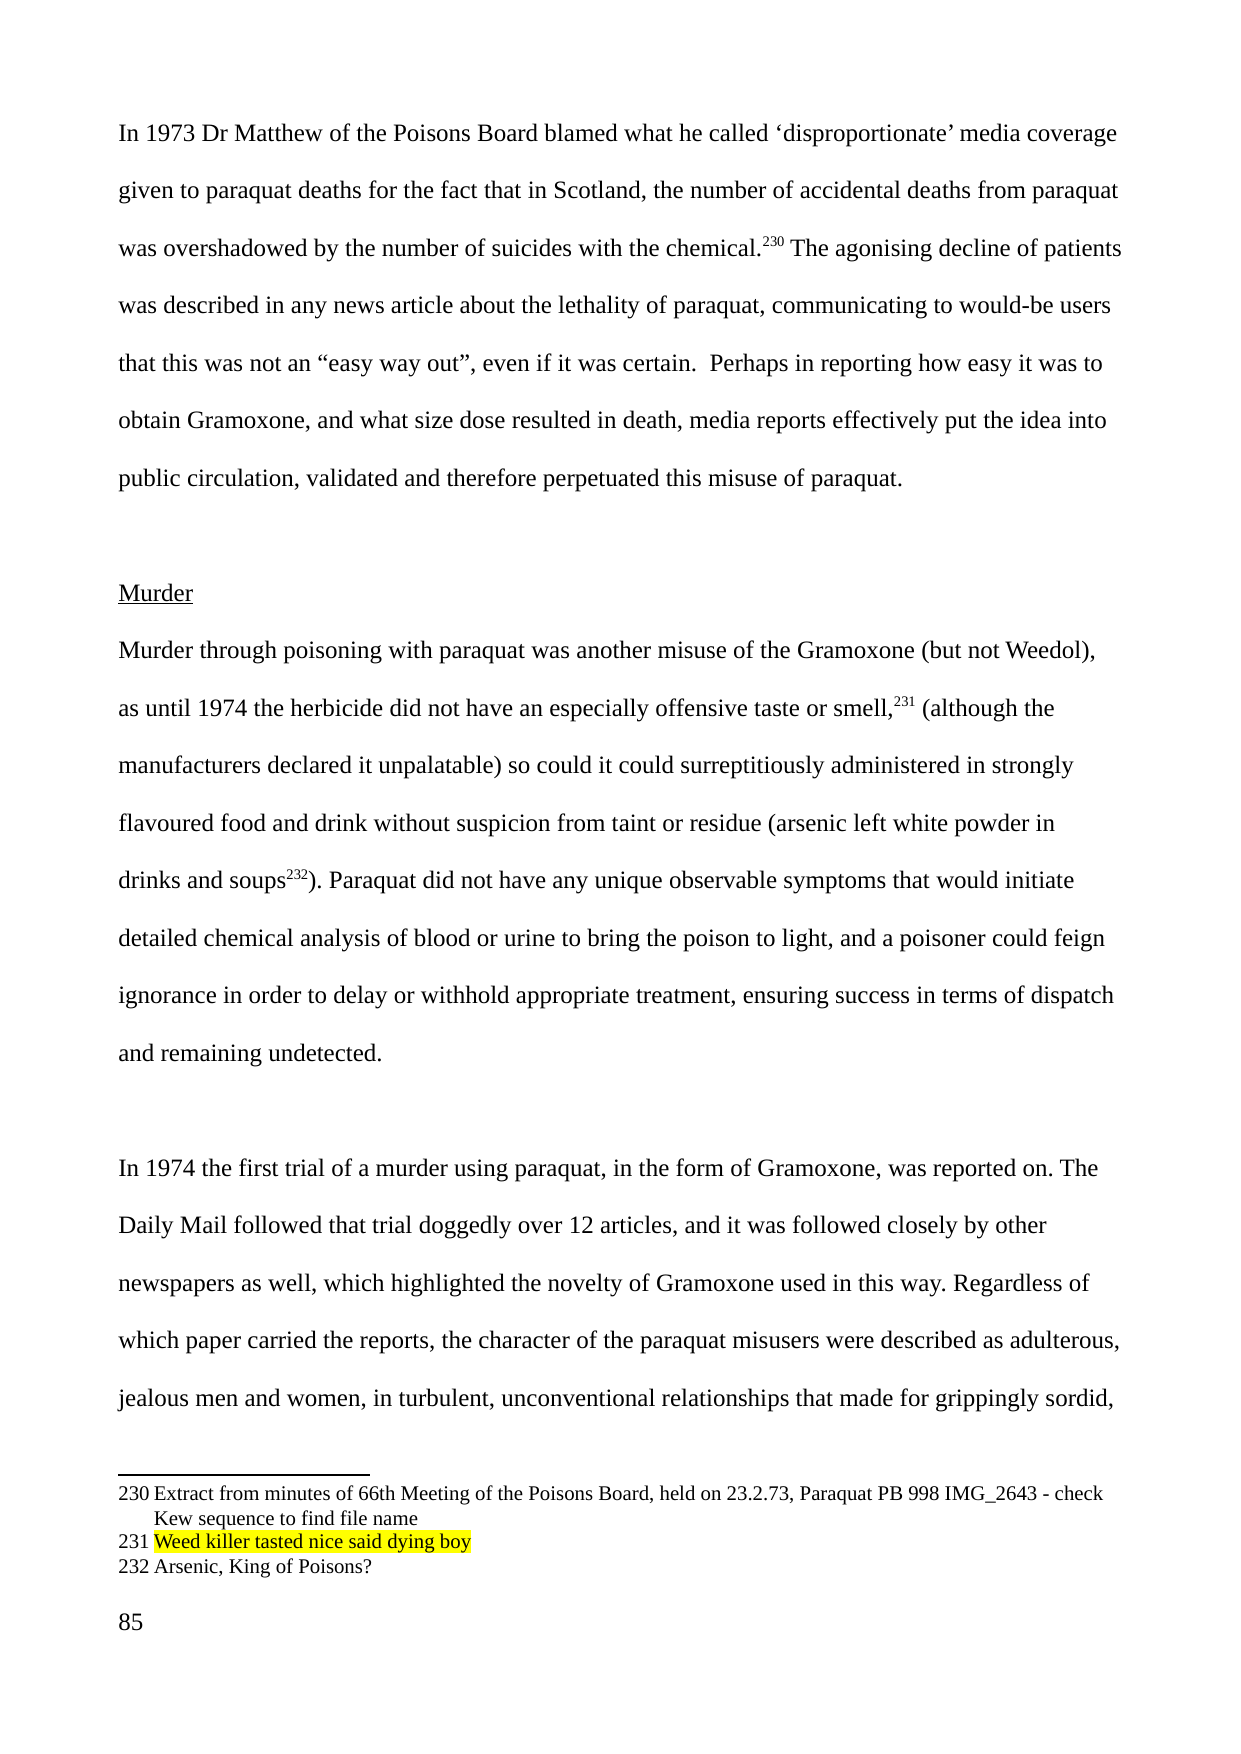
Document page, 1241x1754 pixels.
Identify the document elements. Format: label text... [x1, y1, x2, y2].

text Murder through poisoning with paraquat was another misuse of the Gramoxone (but not Weedol), as until 1974 the herbicide did not have an especially offensive taste or smell, (although the manufacturers declared it unpalatable) so could it could surreptitiously administered in strongly flavoured food and drink without suspicion from taint or residue (arsenic left white powder in drinks and soups). Paraquat did not have any unique observable symptoms that would initiate detailed chemical analysis of blood or urine to bring the poison to light, and a poisoner could feign ignorance in order to delay or withhold appropriate treatment, ensuring success in terms of dispatch and remaining undetected. [118, 636, 1122, 1067]
text Extract from minutes of 66th Meeting of the Poisons Board, held on 23.2.73, Paraquat PB 998 IMG_2643 - check Kew sequence to find file name [118, 1481, 1122, 1529]
text In 1973 Dr Matthew of the Poisons Board blamed what he called ‘disproportionate’ media coverage given to paraquat deaths for the fact that in Scotland, the number of accidental deaths from paraquat was overshadowed by the number of suicides with the chemical. The agonising decline of patients was described in any news article about the lethality of paraquat, communicating to would-be users that this was not an “easy way out”, even if it was certain. Perhaps in reporting how easy it was to obtain Gramoxone, and what size dose resulted in death, media reports effectively put the idea into public circulation, validated and therefore perpetuated this misuse of paraquat. [118, 118, 1122, 492]
text In 1974 the first trial of a murder using paraquat, in the form of Gramoxone, was reported on. The Daily Mail followed that trial doggedly over 12 articles, and it was followed closely by other newspapers as well, which highlighted the novelty of Gramoxone used in this way. Regardless of which paper carried the reports, the character of the paraquat misusers were described as adulterous, jealous men and women, in turbulent, unconventional relationships that made for grippingly sordid, [118, 1153, 1122, 1412]
text Weed killer tasted nice said dying boy [118, 1529, 1122, 1553]
text Murder [118, 578, 1122, 607]
text Arsenic, King of Poisons? [118, 1553, 1122, 1578]
